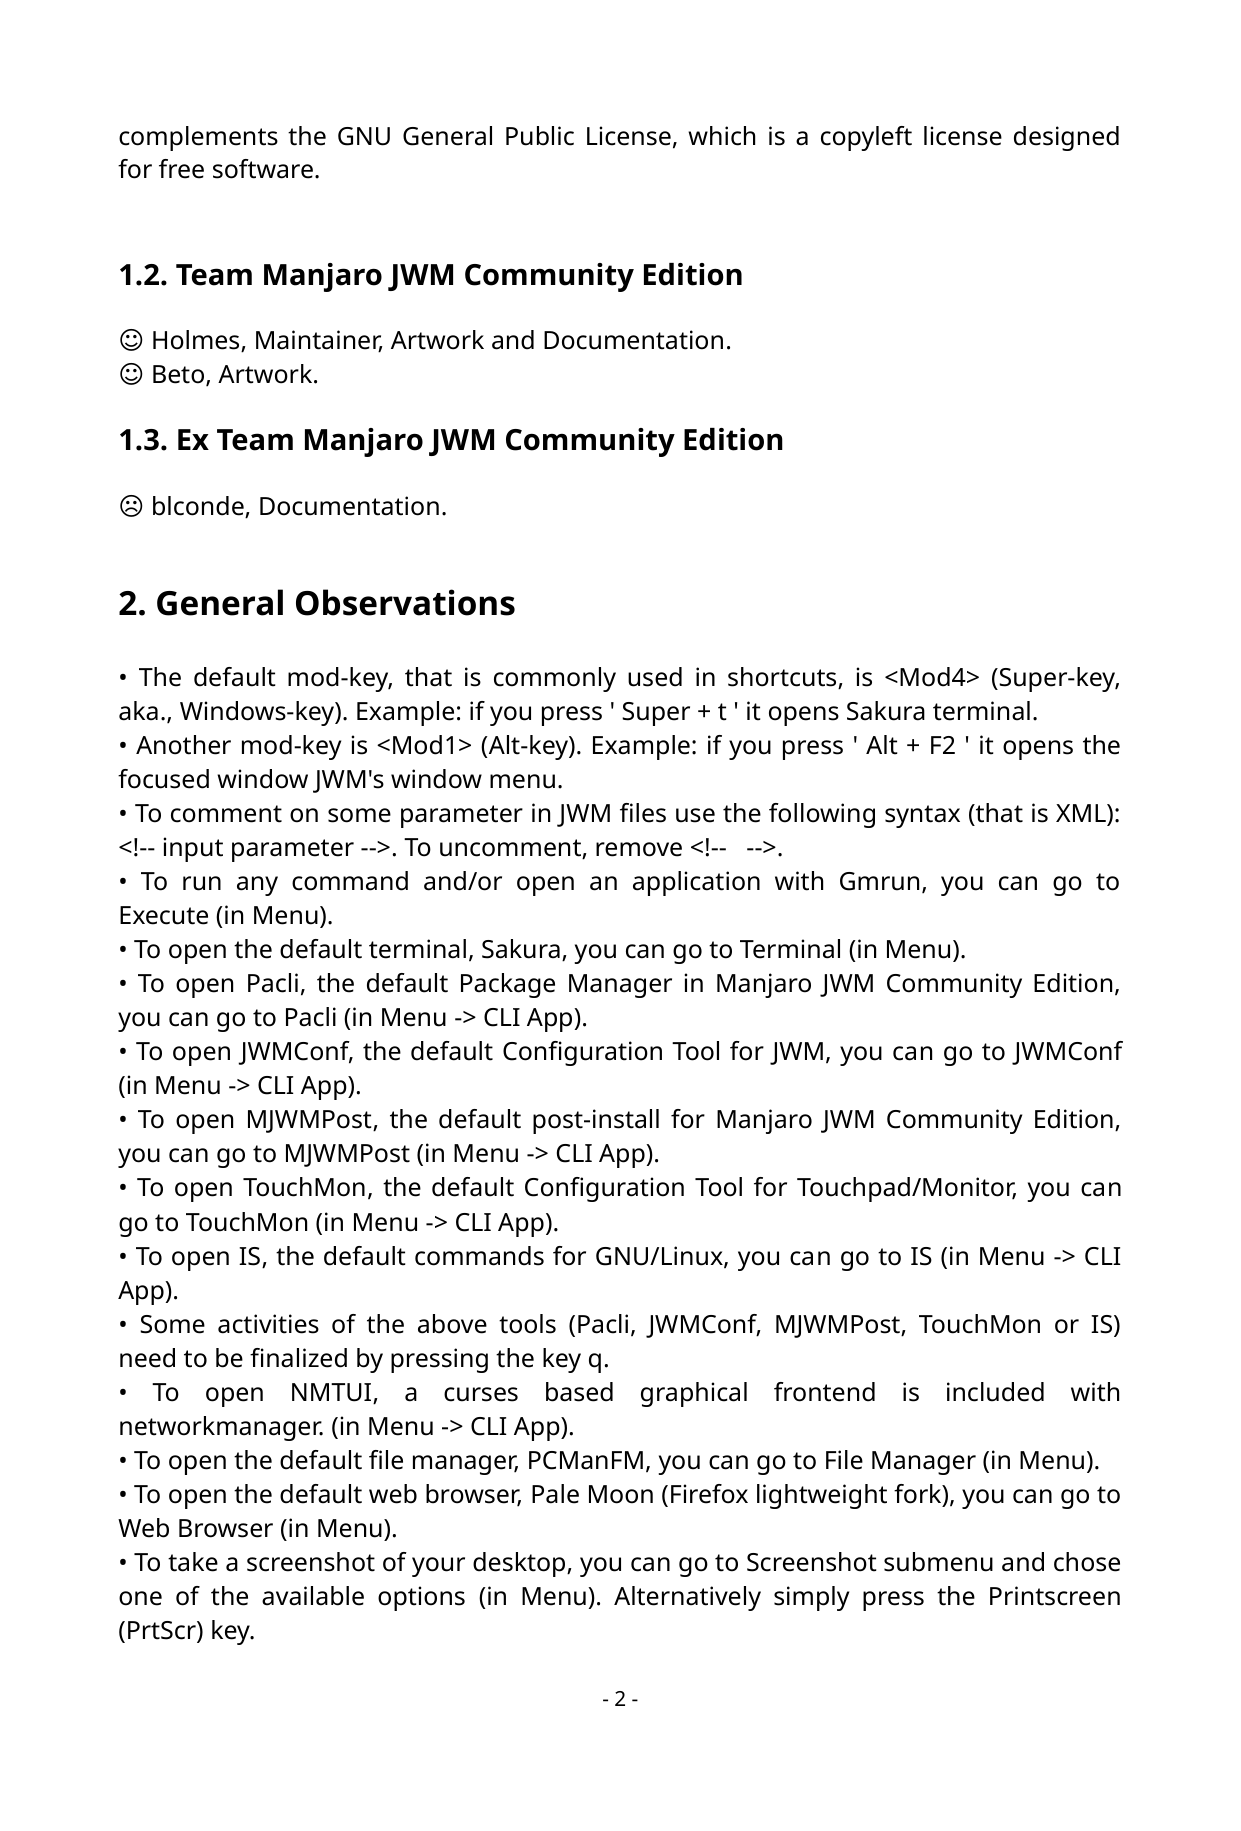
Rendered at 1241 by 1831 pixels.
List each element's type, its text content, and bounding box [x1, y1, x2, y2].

text • To open JWMConf, the default Configuration Tool for JWM, you can go to JWMConf (in Menu -> CLI App). [118, 1034, 1122, 1102]
text ☺ Beto, Artwork. [118, 357, 1122, 391]
text ☹ blconde, Documentation. [118, 488, 1122, 522]
subtitle 1.2. Team Manjaro JWM Community Edition [118, 254, 1122, 294]
text • The default mod-key, that is commonly used in shortcuts, is <Mod4> (Super-key, aka., Windows-key). Example: if you press ' Super + t ' it opens Sakura terminal. [118, 659, 1122, 727]
text • Another mod-key is <Mod1> (Alt-key). Example: if you press ' Alt + F2 ' it opens the focused window JWM's window menu. [118, 727, 1122, 795]
text • To open the default file manager, PCManFM, you can go to File Manager (in Menu). [118, 1443, 1122, 1477]
text • To take a screenshot of your desktop, you can go to Screenshot submenu and chose one of the available options (in Menu). Alternatively simply press the Printscreen (PrtScr) key. [118, 1545, 1122, 1647]
text • To open MJWMPost, the default post-install for Manjaro JWM Community Edition, you can go to MJWMPost (in Menu -> CLI App). [118, 1102, 1122, 1170]
text • Some activities of the above tools (Pacli, JWMConf, MJWMPost, TouchMon or IS) need to be finalized by pressing the key q. [118, 1306, 1122, 1374]
text ☺ Holmes, Maintainer, Artwork and Documentation. [118, 323, 1122, 357]
text • To open TouchMon, the default Configuration Tool for Touchpad/Monitor, you can go to TouchMon (in Menu -> CLI App). [118, 1170, 1122, 1238]
text • To open Pacli, the default Package Manager in Manjaro JWM Community Edition, you can go to Pacli (in Menu -> CLI App). [118, 966, 1122, 1034]
text • To open NMTUI, a curses based graphical frontend is included with networkmanager. (in Menu -> CLI App). [118, 1374, 1122, 1443]
text • To run any command and/or open an application with Gmrun, you can go to Execute (in Menu). [118, 863, 1122, 932]
text complements the GNU General Public License, which is a copyleft license designed for free software. [118, 118, 1122, 186]
text • To open IS, the default commands for GNU/Linux, you can go to IS (in Menu -> CLI App). [118, 1238, 1122, 1306]
subtitle 2. General Observations [118, 580, 1122, 625]
text • To open the default terminal, Sakura, you can go to Terminal (in Menu). [118, 932, 1122, 966]
text • To open the default web browser, Pale Moon (Firefox lightweight fork), you can go to Web Browser (in Menu). [118, 1477, 1122, 1545]
text • To comment on some parameter in JWM files use the following syntax (that is XML): <!-- input parameter -->. To uncomment, remove <!-- -->. [118, 795, 1122, 863]
subtitle 1.3. Ex Team Manjaro JWM Community Edition [118, 420, 1122, 459]
